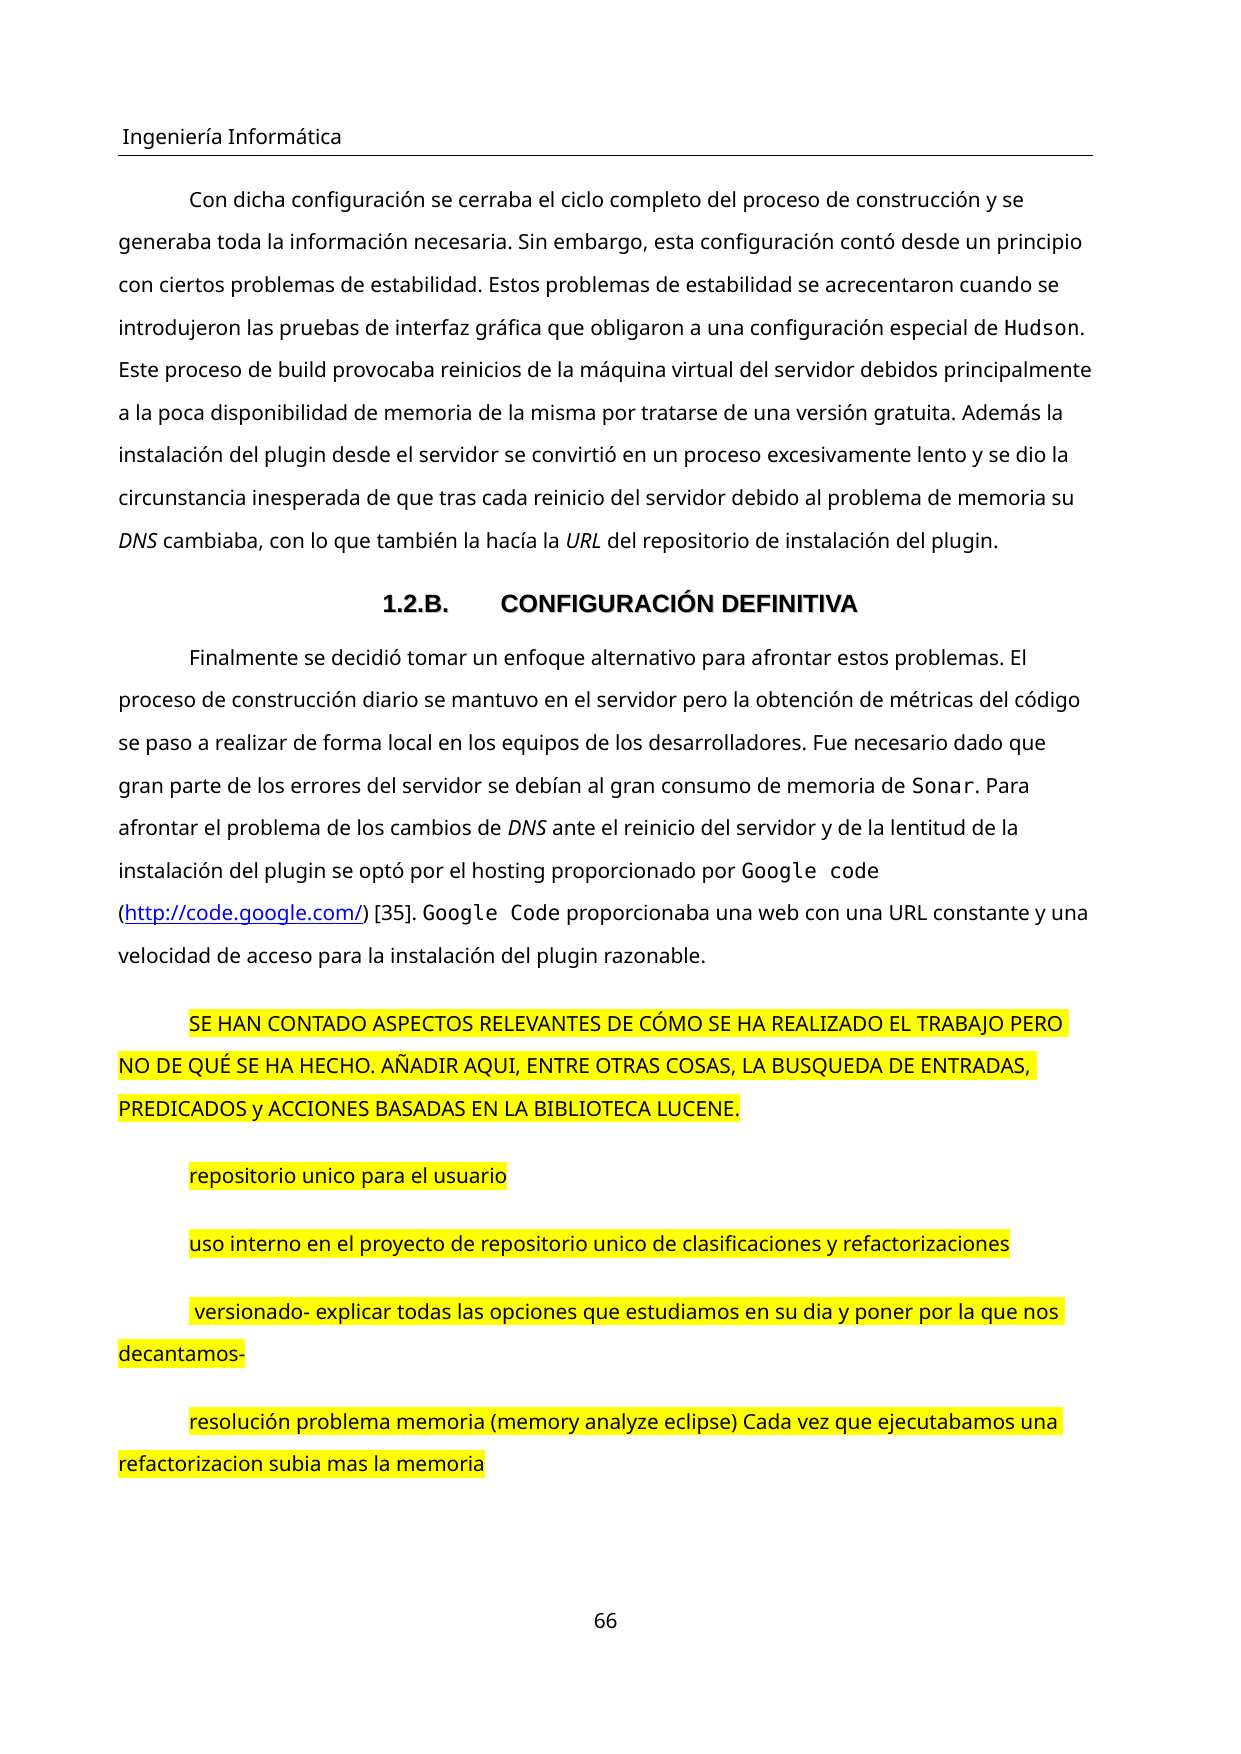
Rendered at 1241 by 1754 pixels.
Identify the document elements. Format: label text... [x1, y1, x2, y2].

text uso interno en el proyecto de repositorio unico de clasificaciones y refactorizaciones [118, 1229, 1093, 1258]
text SE HAN CONTADO ASPECTOS RELEVANTES DE CÓMO SE HA REALIZADO EL TRABAJO PERO NO DE QUÉ SE HA HECHO. AÑADIR AQUI, ENTRE OTRAS COSAS, LA BUSQUEDA DE ENTRADAS, PREDICADOS y ACCIONES BASADAS EN LA BIBLIOTECA LUCENE. [118, 1009, 1093, 1122]
text resolución problema memoria (memory analyze eclipse) Cada vez que ejecutabamos una refactorizacion subia mas la memoria [118, 1407, 1093, 1478]
subtitle Configuración definitiva [148, 589, 1093, 618]
text Con dicha configuración se cerraba el ciclo completo del proceso de construcción y se generaba toda la información necesaria. Sin embargo, esta configuración contó desde un principio con ciertos problemas de estabilidad. Estos problemas de estabilidad se acrecentaron cuando se introdujeron las pruebas de interfaz gráfica que obligaron a una configuración especial de Hudson. Este proceso de build provocaba reinicios de la máquina virtual del servidor debidos principalmente a la poca disponibilidad de memoria de la misma por tratarse de una versión gratuita. Además la instalación del plugin desde el servidor se convirtió en un proceso excesivamente lento y se dio la circunstancia inesperada de que tras cada reinicio del servidor debido al problema de memoria su DNS cambiaba, con lo que también la hacía la URL del repositorio de instalación del plugin. [118, 185, 1093, 554]
text repositorio unico para el usuario [118, 1162, 1093, 1190]
text versionado- explicar todas las opciones que estudiamos en su dia y poner por la que nos decantamos- [118, 1297, 1093, 1368]
text Finalmente se decidió tomar un enfoque alternativo para afrontar estos problemas. El proceso de construcción diario se mantuvo en el servidor pero la obtención de métricas del código se paso a realizar de forma local en los equipos de los desarrolladores. Fue necesario dado que gran parte de los errores del servidor se debían al gran consumo de memoria de Sonar. Para afrontar el problema de los cambios de DNS ante el reinicio del servidor y de la lentitud de la instalación del plugin se optó por el hosting proporcionado por Google code (http://code.google.com/) [35]. Google Code proporcionaba una web con una URL constante y una velocidad de acceso para la instalación del plugin razonable. [118, 643, 1093, 969]
